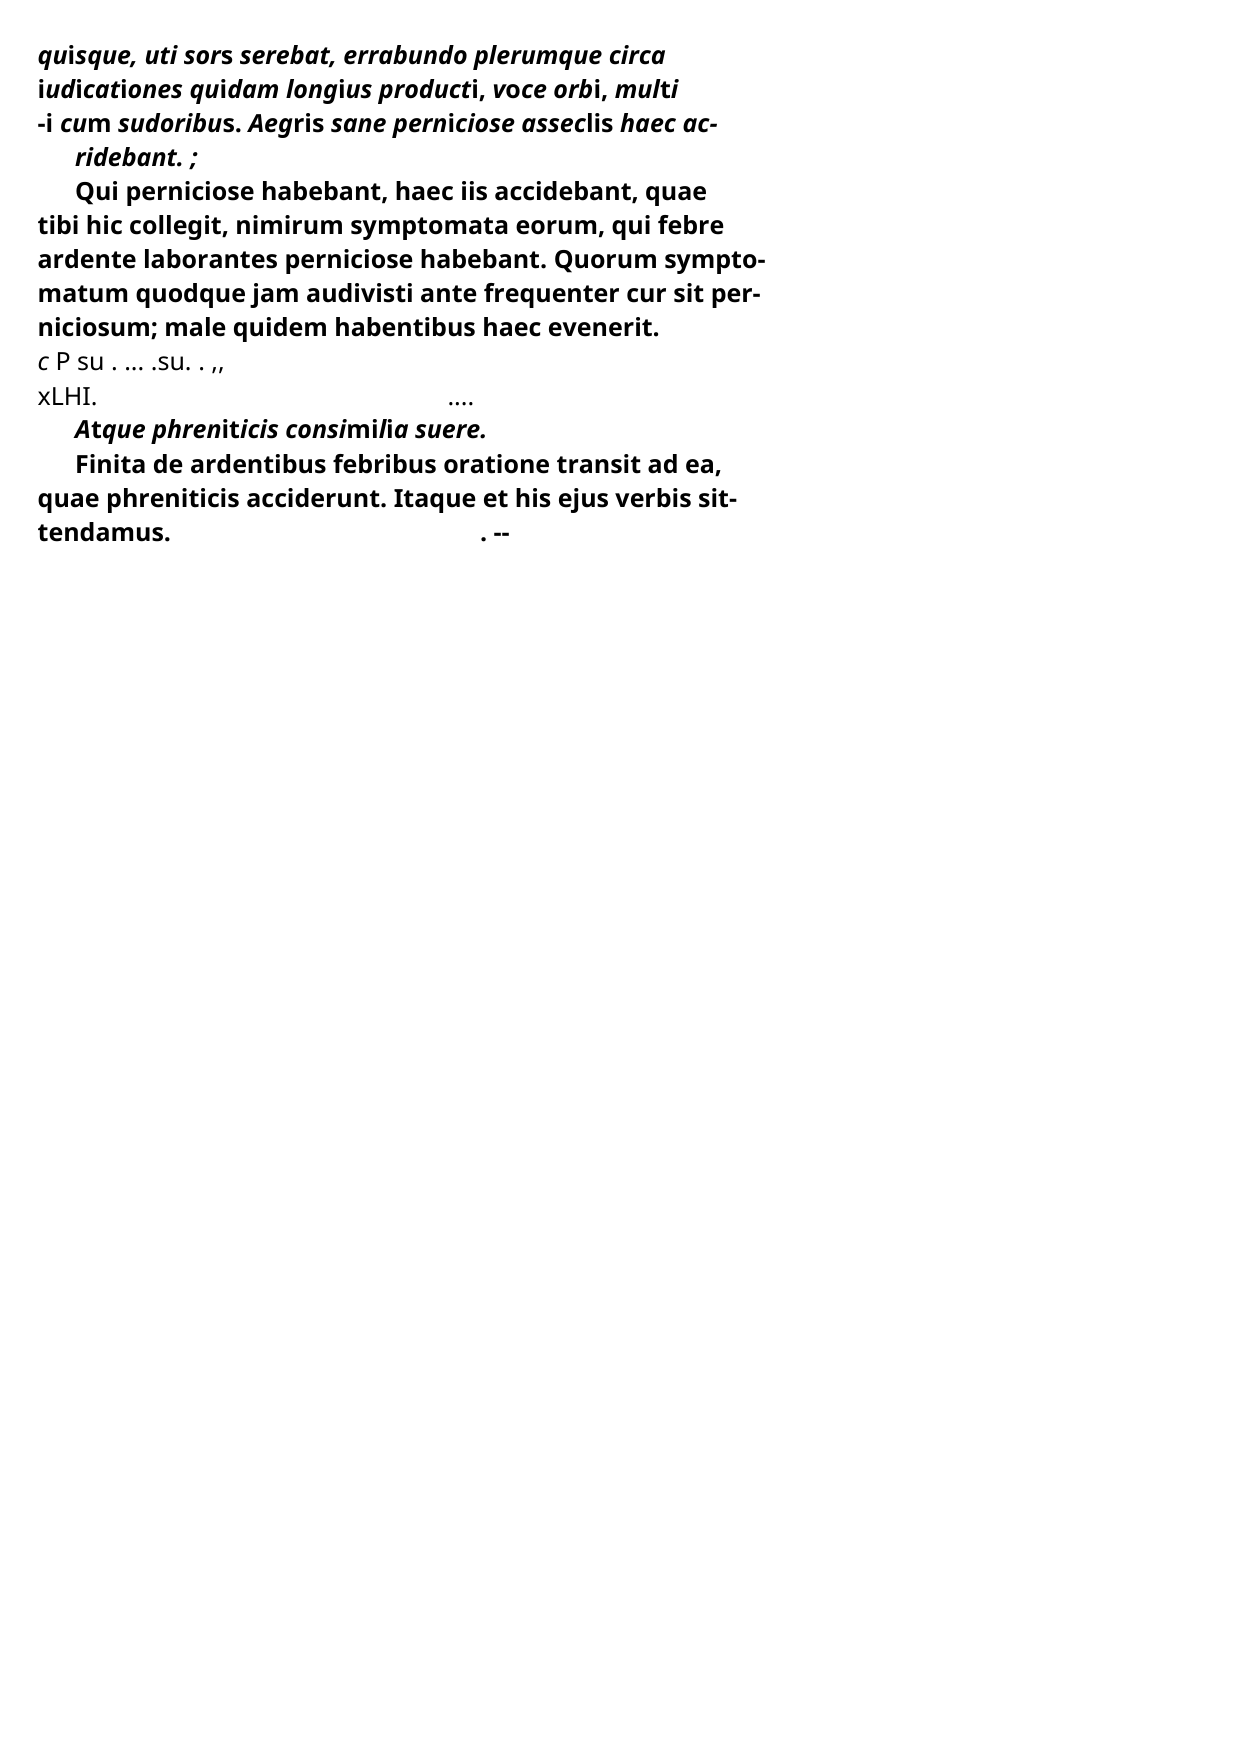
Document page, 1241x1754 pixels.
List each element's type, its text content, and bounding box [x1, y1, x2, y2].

text quisque, uti sors serebat, errabundo plerumque circa iudicationes quidam longius producti, voce orbi, multi [37, 37, 1203, 106]
text Qui perniciose habebant, haec iis accidebant, quae tibi hic collegit, nimirum symptomata eorum, qui febre ardente laborantes perniciose habebant. Quorum sympto- matum quodque jam audivisti ante frequenter cur sit per- niciosum; male quidem habentibus haec evenerit. [37, 174, 1203, 344]
text -i cum sudoribus. Aegris sane perniciose asseclis haec ac- ridebant. ; [37, 106, 1203, 174]
text Finita de ardentibus febribus oratione transit ad ea, quae phreniticis acciderunt. Itaque et his ejus verbis sit- tendamus. . -- [37, 446, 1203, 548]
text Atque phreniticis consimilia suere. [37, 412, 1203, 446]
subtitle xLHI. .... [37, 378, 1203, 412]
text c P su . ... .su. . ,, [37, 344, 1203, 378]
